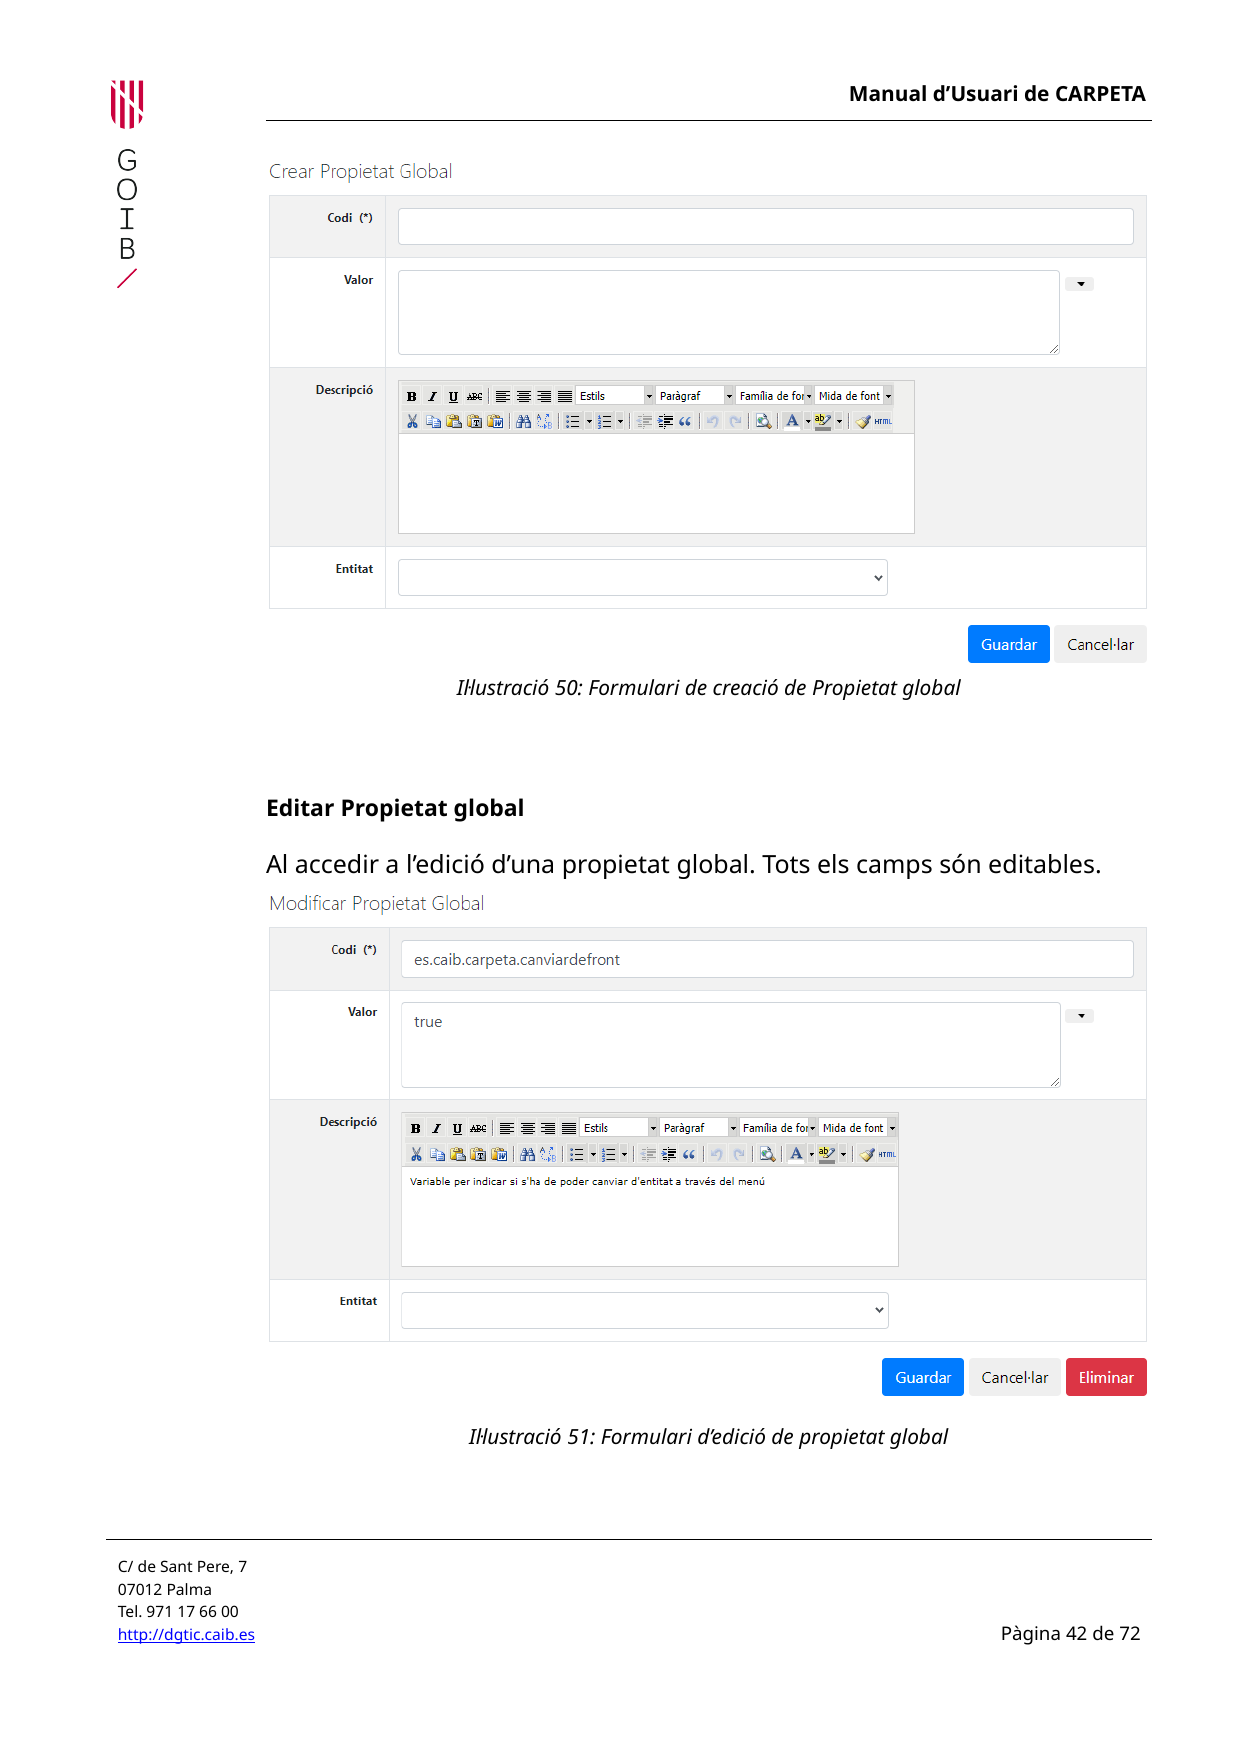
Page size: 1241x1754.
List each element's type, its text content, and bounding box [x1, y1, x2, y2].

text Il·lustració 51: Formulari d’edició de propietat global [266, 1399, 1152, 1450]
picture [265, 156, 1152, 669]
list Al accedir a l’edició d’una propietat global. Tots els camps són editables. [266, 847, 1152, 881]
text Il·lustració 50: Formulari de creació de Propietat global [266, 669, 1152, 702]
picture [82, 57, 172, 319]
picture [265, 892, 1152, 1399]
list Editar Propietat global [266, 792, 1152, 823]
